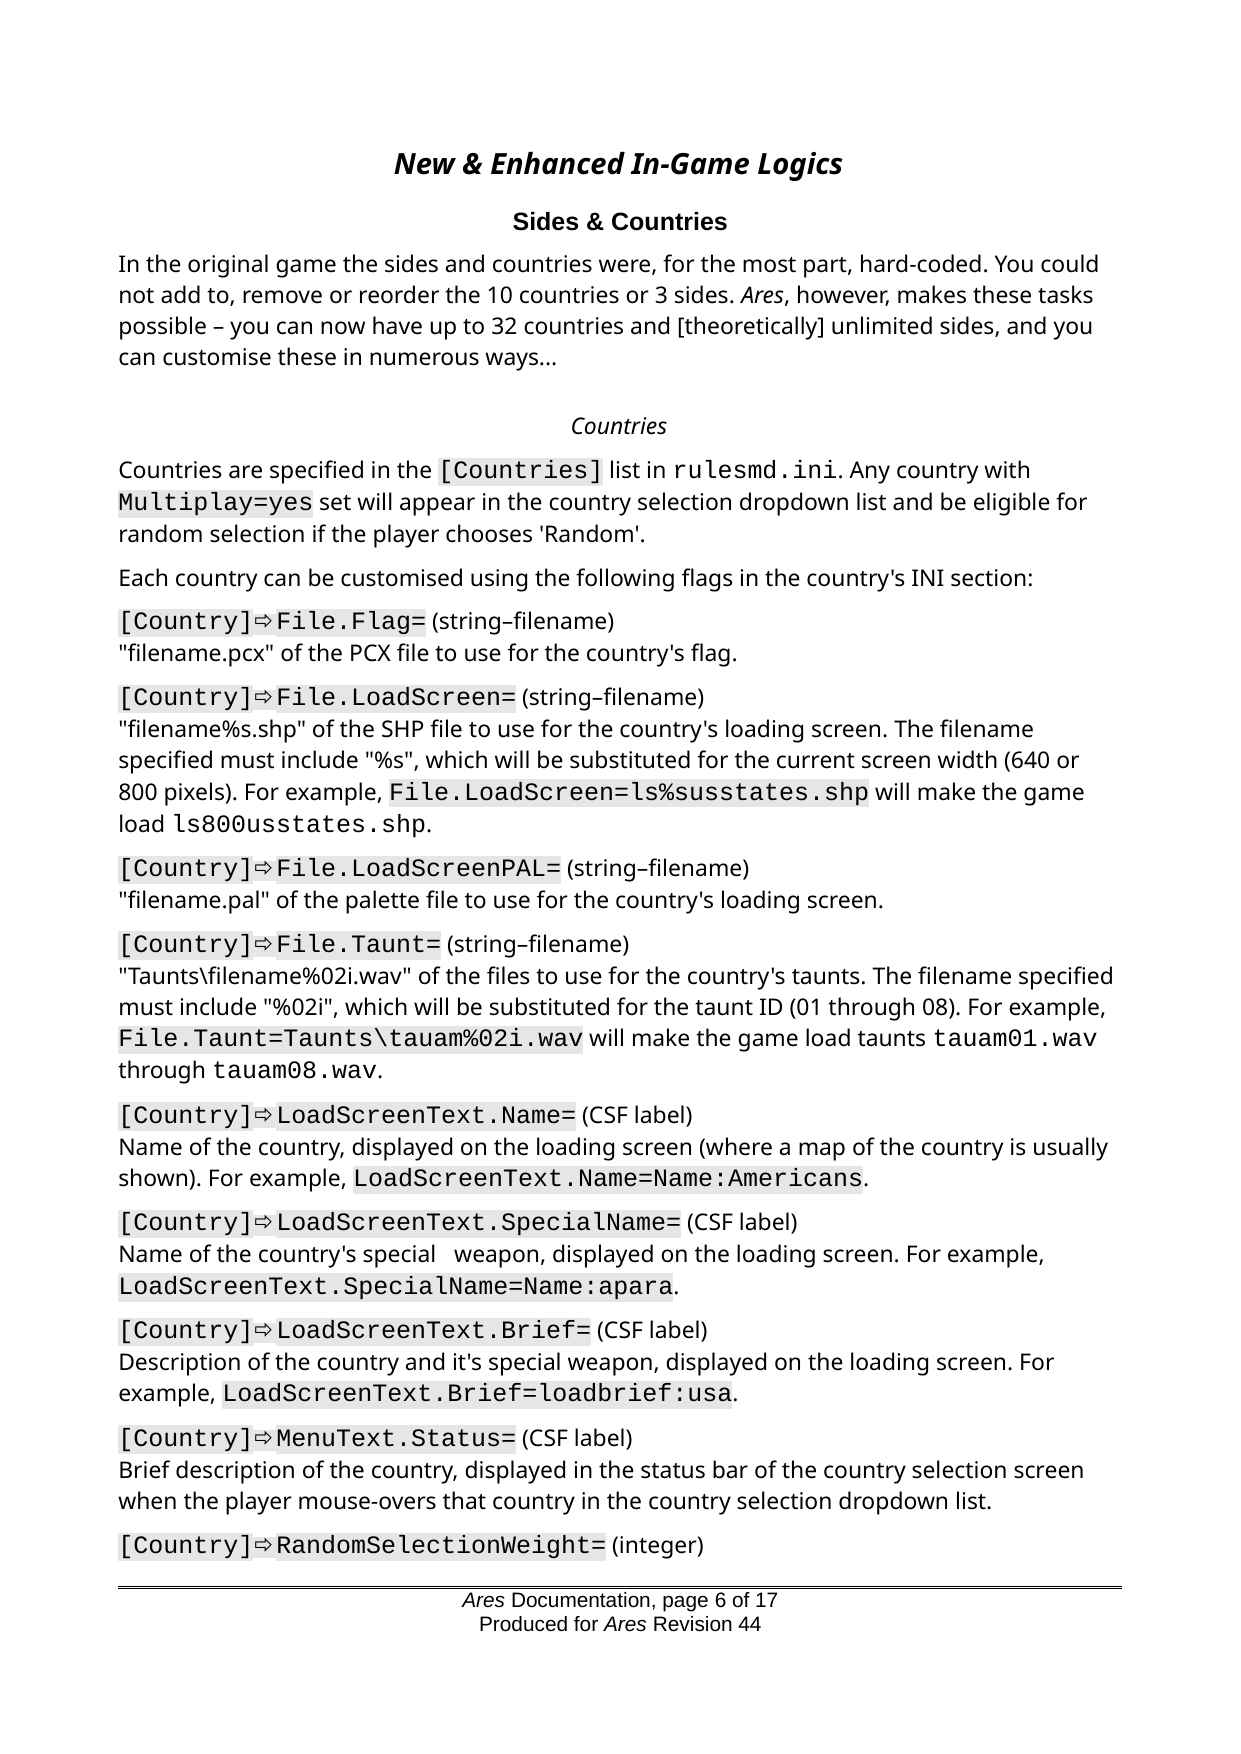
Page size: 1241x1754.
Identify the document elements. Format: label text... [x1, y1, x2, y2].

text In the original game the sides and countries were, for the most part, hard-coded. You could not add to, remove or reorder the 10 countries or 3 sides. Ares, however, makes these tasks possible – you can now have up to 32 countries and [theoretically] unlimited sides, and you can customise these in numerous ways... [118, 248, 1122, 373]
text [Country]File.Taunt= (string–filename) "Taunts\filename%02i.wav" of the files to use for the country's taunts. The filename specified must include "%02i", which will be substituted for the taunt ID (01 through 08). For example, File.Taunt=Taunts\tauam%02i.wav will make the game load taunts tauam01.wav through tauam08.wav. [118, 928, 1122, 1086]
text [Country]File.Flag= (string–filename) "filename.pcx" of the PCX file to use for the country's flag. [118, 605, 1122, 668]
text [Country]LoadScreenText.Brief= (CSF label) Description of the country and it's special weapon, displayed on the loading screen. For example, LoadScreenText.Brief=loadbrief:usa. [118, 1314, 1122, 1409]
text [Country]MenuText.Status= (CSF label) Brief description of the country, displayed in the status bar of the country selection screen when the player mouse-overs that country in the country selection dropdown list. [118, 1422, 1122, 1516]
text [Country]LoadScreenText.Name= (CSF label) Name of the country, displayed on the loading screen (where a map of the country is usually shown). For example, LoadScreenText.Name=Name:Americans. [118, 1099, 1122, 1194]
text Countries are specified in the [Countries] list in rulesmd.ini. Any country with Multiplay=yes set will appear in the country selection dropdown list and be eligible for random selection if the player chooses 'Random'. [118, 454, 1122, 549]
text Each country can be customised using the following flags in the country's INI section: [118, 562, 1122, 593]
subtitle New & Enhanced In-Game Logics [118, 143, 1122, 183]
text [Country]File.LoadScreen= (string–filename) "filename%s.shp" of the SHP file to use for the country's loading screen. The filename specified must include "%s", which will be substituted for the current screen width (640 or 800 pixels). For example, File.LoadScreen=ls%susstates.shp will make the game load ls800usstates.shp. [118, 681, 1122, 839]
subtitle Sides & Countries [118, 207, 1122, 236]
text [Country]File.LoadScreenPAL= (string–filename) "filename.pal" of the palette file to use for the country's loading screen. [118, 852, 1122, 915]
subtitle Countries [118, 410, 1122, 441]
text [Country]LoadScreenText.SpecialName= (CSF label) Name of the country's special weapon, displayed on the loading screen. For example, LoadScreenText.SpecialName=Name:apara. [118, 1206, 1122, 1302]
text [Country]RandomSelectionWeight= (integer) [118, 1529, 1122, 1561]
